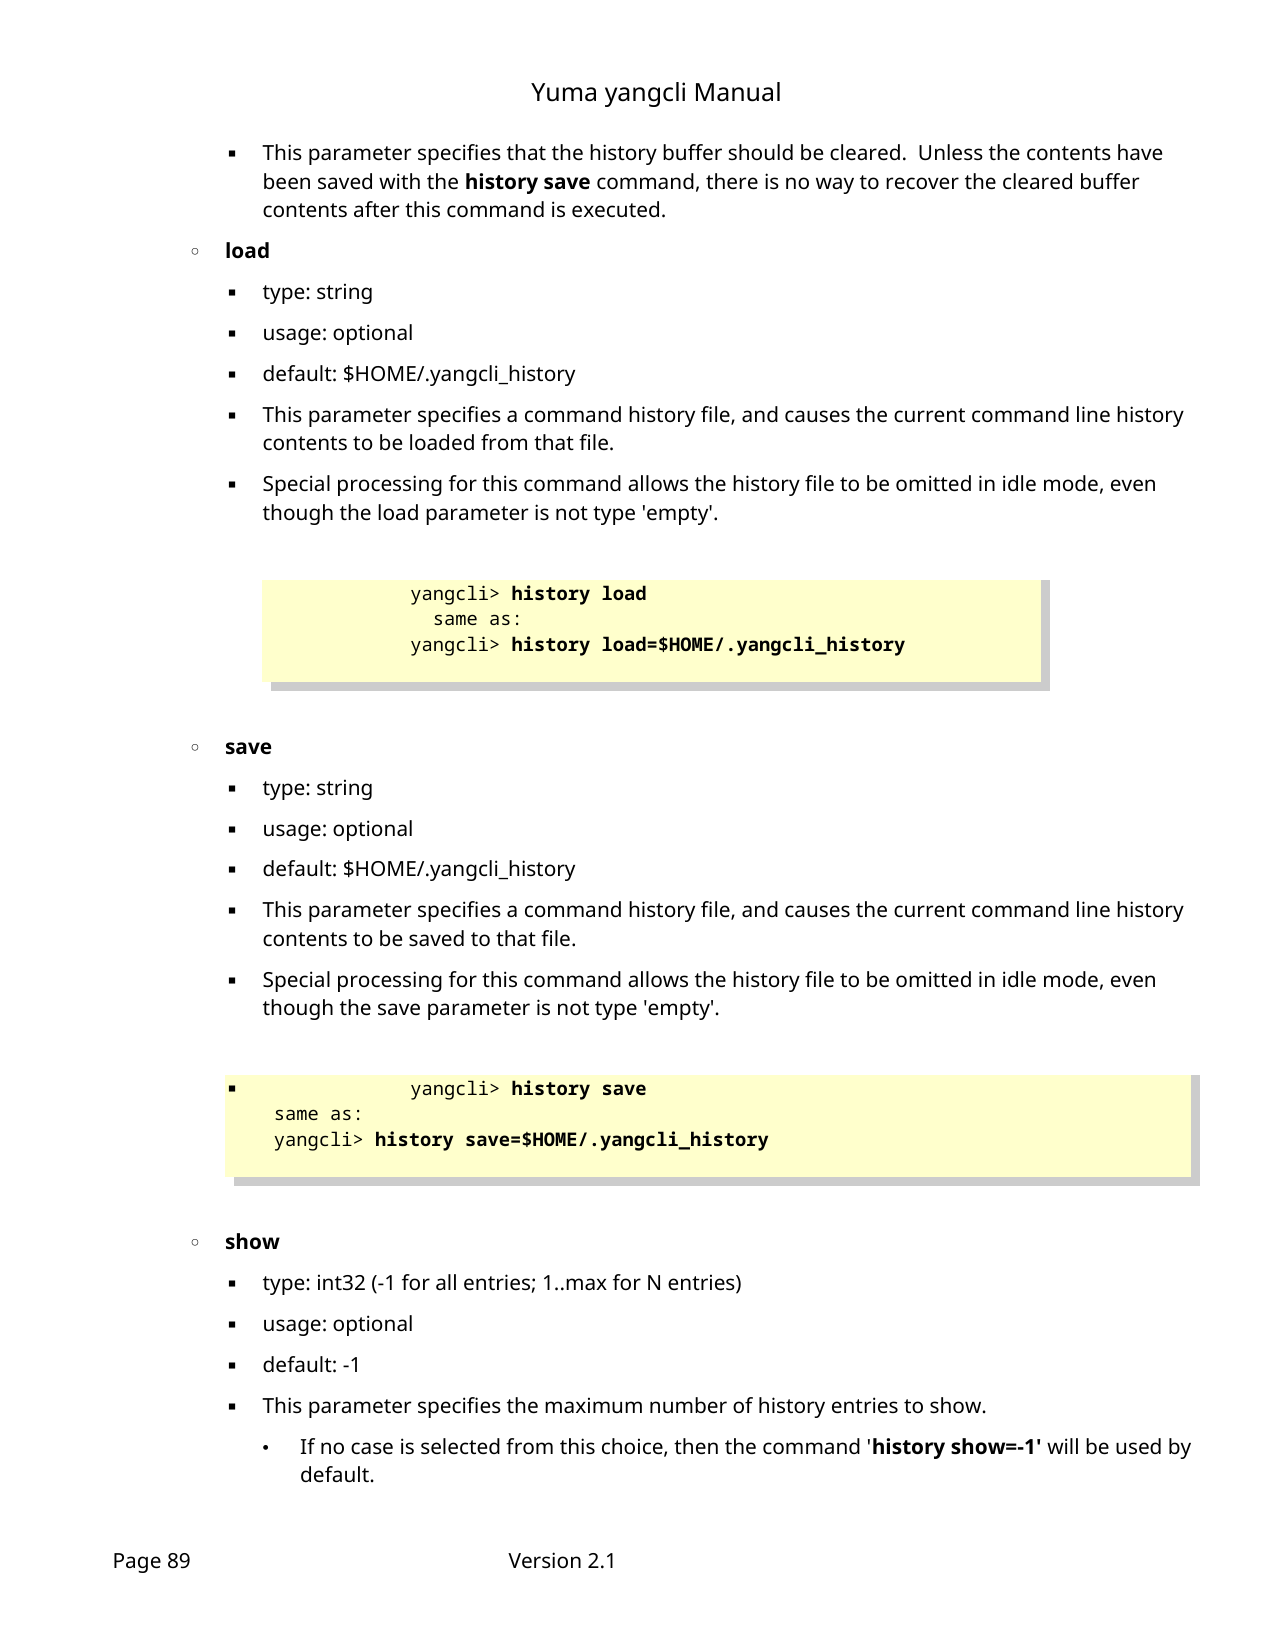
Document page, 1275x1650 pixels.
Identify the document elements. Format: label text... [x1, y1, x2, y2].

list This parameter specifies the maximum number of history entries to show. [225, 1391, 1200, 1419]
list This parameter specifies a command history file, and causes the current command line history contents to be loaded from that file. [225, 400, 1200, 457]
list default: $HOME/.yangcli_history [225, 359, 1200, 388]
list load [187, 236, 1200, 265]
list If no case is selected from this choice, then the command 'history show=-1' will be used by default. [262, 1432, 1200, 1489]
list default: -1 [225, 1350, 1200, 1378]
list type: string [225, 773, 1200, 801]
list usage: optional [225, 814, 1200, 842]
list This parameter specifies a command history file, and causes the current command line history contents to be saved to that file. [225, 896, 1200, 952]
text yangcli> history load same as: yangcli> history load=$HOME/.yangcli_history [262, 580, 1041, 682]
list Special processing for this command allows the history file to be omitted in idle mode, even though the load parameter is not type 'empty'. [225, 469, 1200, 526]
list type: int32 (-1 for all entries; 1..max for N entries) [225, 1268, 1200, 1297]
list usage: optional [225, 318, 1200, 347]
list default: $HOME/.yangcli_history [225, 854, 1200, 883]
list This parameter specifies that the history buffer should be cleared. Unless the contents have been saved with the history save command, there is no way to recover the cleared buffer contents after this command is executed. [225, 138, 1200, 224]
list Special processing for this command allows the history file to be omitted in idle mode, even though the save parameter is not type 'empty'. [225, 965, 1200, 1022]
list usage: optional [225, 1309, 1200, 1337]
list type: string [225, 277, 1200, 306]
list save [187, 732, 1200, 760]
list yangcli> history save same as: yangcli> history save=$HOME/.yangcli_history [225, 1075, 1191, 1177]
list show [187, 1227, 1200, 1256]
